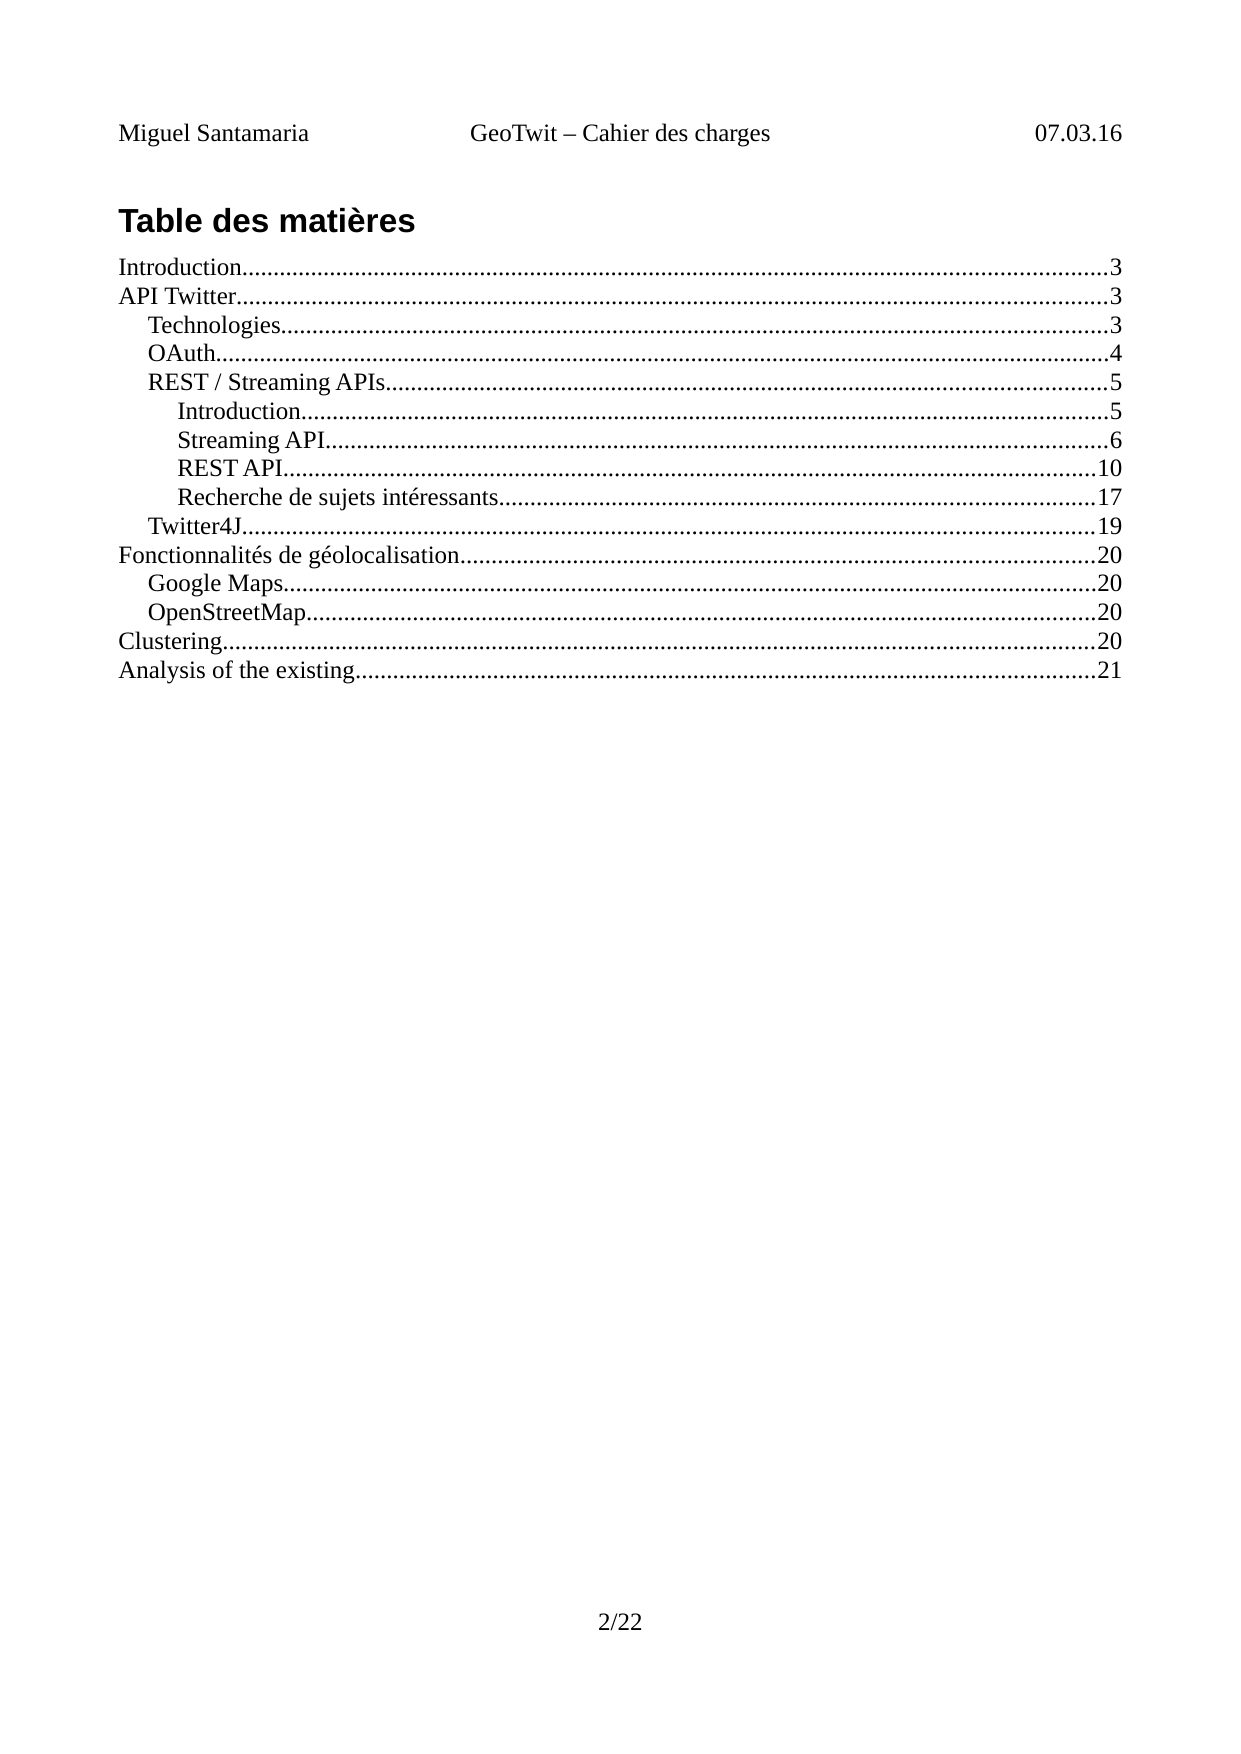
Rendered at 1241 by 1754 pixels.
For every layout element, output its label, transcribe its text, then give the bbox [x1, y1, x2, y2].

text Google Maps 20 [148, 568, 1122, 597]
text Twitter4J 19 [148, 511, 1122, 540]
text Technologies 3 [148, 310, 1122, 338]
text Streaming API 6 [177, 425, 1122, 453]
text OAuth 4 [148, 338, 1122, 367]
text Introduction 5 [177, 396, 1122, 425]
text OpenStreetMap 20 [148, 597, 1122, 626]
text REST API 10 [177, 453, 1122, 482]
text API Twitter 3 [118, 281, 1122, 310]
text REST / Streaming APIs 5 [148, 367, 1122, 396]
text Fonctionnalités de géolocalisation 20 [118, 540, 1122, 568]
text Recherche de sujets intéressants 17 [177, 482, 1122, 511]
text Analysis of the existing 21 [118, 655, 1122, 683]
subtitle Table des matières [118, 201, 1122, 240]
text Introduction 3 [118, 252, 1122, 281]
text Clustering 20 [118, 626, 1122, 655]
